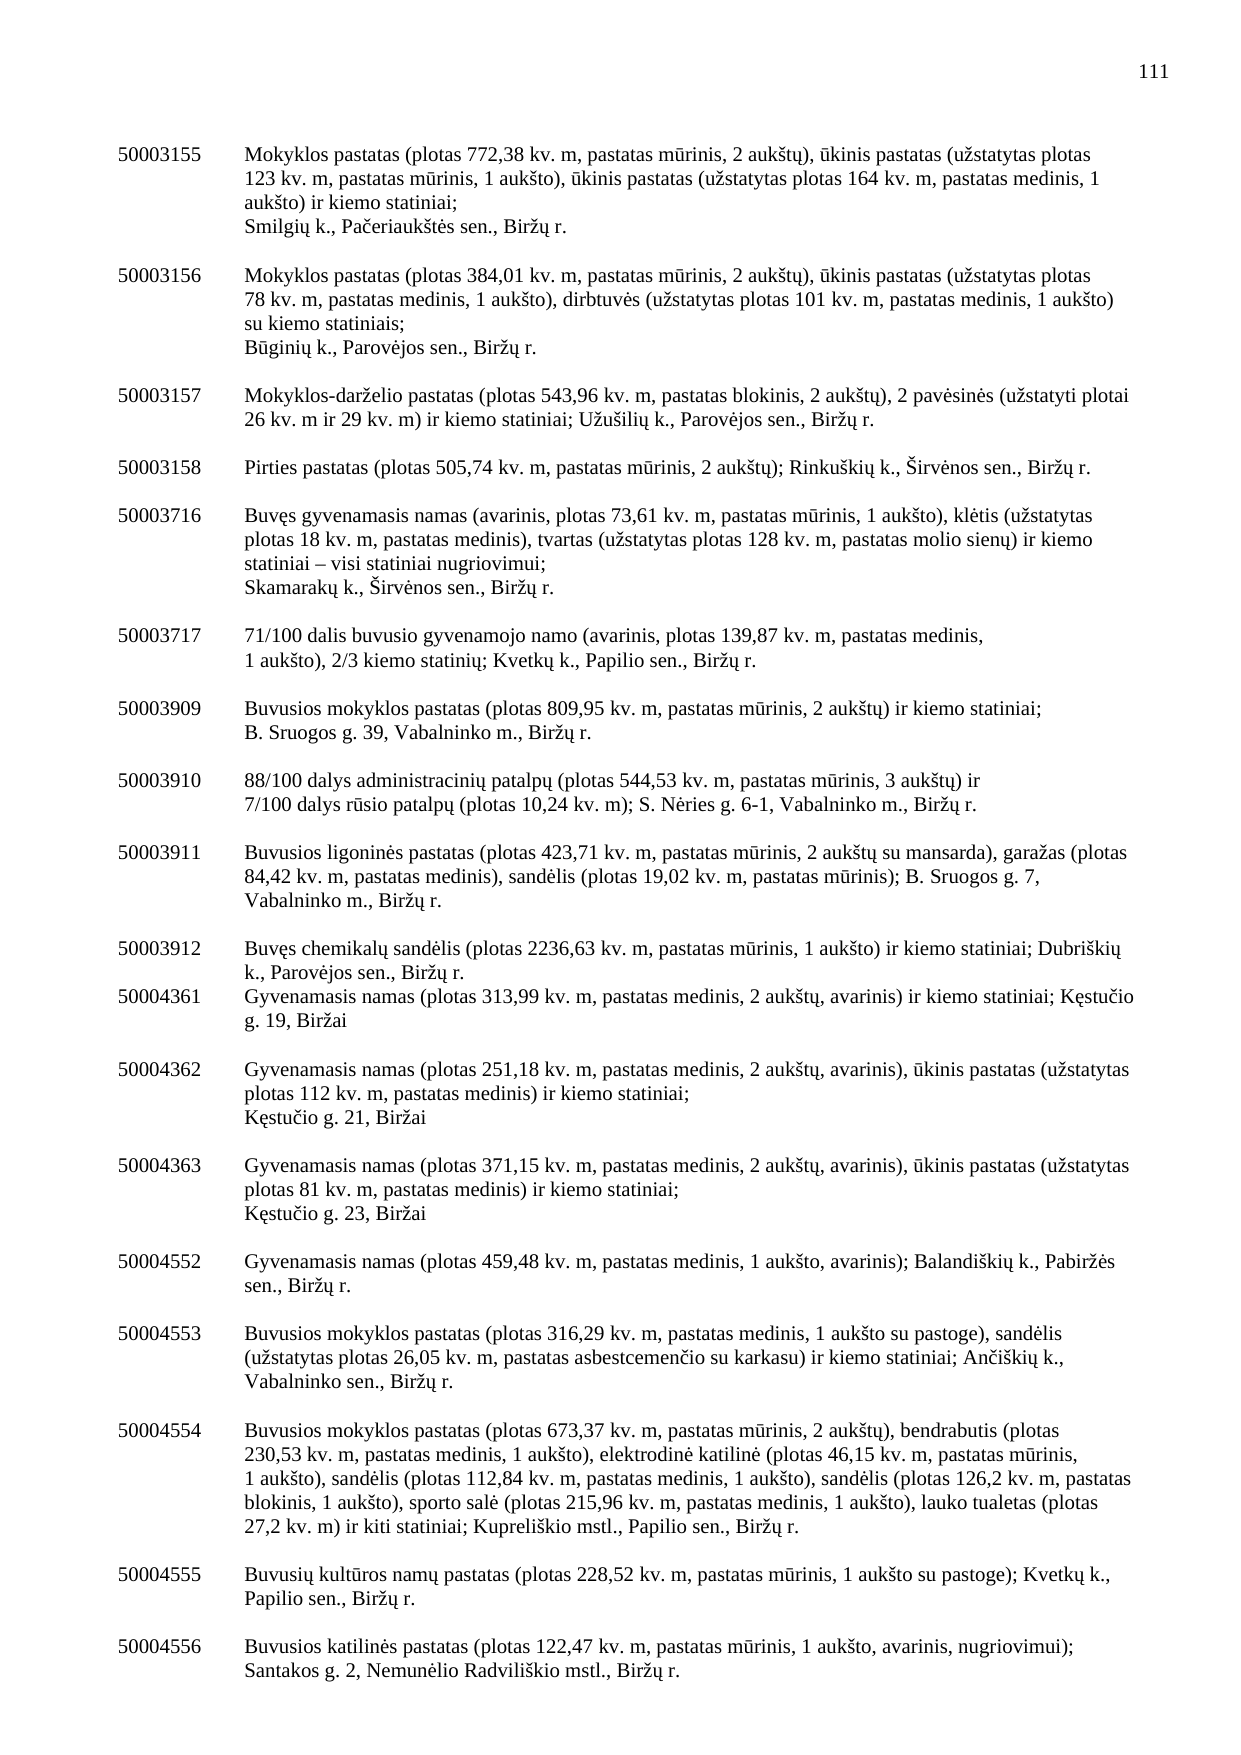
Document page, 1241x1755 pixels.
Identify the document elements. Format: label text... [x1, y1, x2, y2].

table_cell [1163, 624, 1178, 672]
table_cell [1163, 1634, 1178, 1682]
table_cell [1148, 1321, 1163, 1393]
table_cell [1198, 1033, 1207, 1057]
table_cell 50004363 [101, 1153, 233, 1225]
table_cell [1193, 936, 1198, 984]
table_cell [1198, 1418, 1207, 1538]
table_cell 50004361 [101, 984, 233, 1032]
table_cell [1163, 1249, 1178, 1297]
table_cell [1163, 1418, 1178, 1538]
table_cell [1207, 383, 1240, 431]
table_cell [1198, 1610, 1207, 1634]
table_cell 50003909 [101, 696, 233, 744]
table_cell [1163, 768, 1178, 816]
table_cell [1207, 1249, 1240, 1297]
table_cell [101, 1033, 1198, 1057]
table_cell [1198, 744, 1207, 768]
table_cell [1193, 1249, 1198, 1297]
table_cell [1178, 1634, 1192, 1682]
table_cell [1198, 1225, 1207, 1249]
table_cell Pirties pastatas (plotas 505,74 kv. m, pastatas mūrinis, 2 aukštų); Rinkuškių k., Širvėnos sen., Biržų r. [233, 455, 1148, 479]
table_cell [1198, 239, 1207, 262]
table_cell [1193, 383, 1198, 431]
table_cell [1178, 383, 1192, 431]
table_cell [1207, 912, 1240, 936]
table_cell Buvusios mokyklos pastatas (plotas 316,29 kv. m, pastatas medinis, 1 aukšto su pastoge), sandėlis (užstatytas plotas 26,05 kv. m, pastatas asbestcemenčio su karkasu) ir kiemo statiniai; Ančiškių k., Vabalninko sen., Biržų r. [233, 1321, 1148, 1393]
table_cell [1193, 263, 1198, 359]
table_cell [1178, 696, 1192, 744]
table_cell [101, 359, 1198, 383]
table_cell [101, 239, 1198, 262]
table_cell [1193, 1418, 1198, 1538]
table_cell [1163, 455, 1178, 479]
table_cell [1163, 840, 1178, 912]
table_cell [1193, 840, 1198, 912]
table_cell [1198, 1562, 1207, 1610]
table_cell [1198, 118, 1207, 142]
table_cell [1163, 1153, 1178, 1225]
table_cell [1198, 624, 1207, 672]
table_cell [1198, 1538, 1207, 1562]
table_cell 50004556 [101, 1634, 233, 1682]
table_cell Mokyklos pastatas (plotas 772,38 kv. m, pastatas mūrinis, 2 aukštų), ūkinis pastatas (užstatytas plotas 123 kv. m, pastatas mūrinis, 1 aukšto), ūkinis pastatas (užstatytas plotas 164 kv. m, pastatas medinis, 1 aukšto) ir kiemo statiniai; Smilgių k., Pačeriaukštės sen., Biržų r. [233, 142, 1148, 238]
table_cell [1193, 455, 1198, 479]
table_cell 50004554 [101, 1418, 233, 1538]
table_cell [1163, 383, 1178, 431]
table_cell [1163, 142, 1178, 238]
table_cell Buvęs chemikalų sandėlis (plotas 2236,63 kv. m, pastatas mūrinis, 1 aukšto) ir kiemo statiniai; Dubriškių k., Parovėjos sen., Biržų r. [233, 936, 1148, 984]
table_cell [1148, 768, 1163, 816]
table_cell 50003911 [101, 840, 233, 912]
table_cell [1198, 912, 1207, 936]
table_cell [1207, 599, 1240, 623]
table_cell Buvusių kultūros namų pastatas (plotas 228,52 kv. m, pastatas mūrinis, 1 aukšto su pastoge); Kvetkų k., Papilio sen., Biržų r. [233, 1562, 1148, 1610]
table_cell [1148, 696, 1163, 744]
table_cell [1148, 1153, 1163, 1225]
table_cell [1207, 455, 1240, 479]
table_cell [1193, 984, 1198, 1032]
table_cell Mokyklos pastatas (plotas 384,01 kv. m, pastatas mūrinis, 2 aukštų), ūkinis pastatas (užstatytas plotas 78 kv. m, pastatas medinis, 1 aukšto), dirbtuvės (užstatytas plotas 101 kv. m, pastatas medinis, 1 aukšto) su kiemo statiniais; Būginių k., Parovėjos sen., Biržų r. [233, 263, 1148, 359]
table_cell [1148, 455, 1163, 479]
table_cell [1148, 503, 1163, 599]
table_cell [1207, 431, 1240, 455]
table_cell [1207, 1153, 1240, 1225]
table_cell [1198, 768, 1207, 816]
table_cell [1198, 431, 1207, 455]
table_cell [1207, 1297, 1240, 1321]
table_cell [1198, 672, 1207, 696]
table_cell [1198, 455, 1207, 479]
table_cell [1207, 1538, 1240, 1562]
table_cell [1178, 503, 1192, 599]
table_cell [1148, 1562, 1163, 1610]
table_cell [1207, 816, 1240, 840]
table_cell [1193, 1057, 1198, 1129]
table_cell [1198, 936, 1207, 984]
table_cell [1198, 816, 1207, 840]
table_cell Mokyklos-darželio pastatas (plotas 543,96 kv. m, pastatas blokinis, 2 aukštų), 2 pavėsinės (užstatyti plotai 26 kv. m ir 29 kv. m) ir kiemo statiniai; Užušilių k., Parovėjos sen., Biržų r. [233, 383, 1148, 431]
table_cell 50003717 [101, 624, 233, 672]
table_cell [1148, 1634, 1163, 1682]
table_cell Buvusios mokyklos pastatas (plotas 673,37 kv. m, pastatas mūrinis, 2 aukštų), bendrabutis (plotas 230,53 kv. m, pastatas medinis, 1 aukšto), elektrodinė katilinė (plotas 46,15 kv. m, pastatas mūrinis, 1 aukšto), sandėlis (plotas 112,84 kv. m, pastatas medinis, 1 aukšto), sandėlis (plotas 126,2 kv. m, pastatas blokinis, 1 aukšto), sporto salė (plotas 215,96 kv. m, pastatas medinis, 1 aukšto), lauko tualetas (plotas 27,2 kv. m) ir kiti statiniai; Kupreliškio mstl., Papilio sen., Biržų r. [233, 1418, 1148, 1538]
table_cell 88/100 dalys administracinių patalpų (plotas 544,53 kv. m, pastatas mūrinis, 3 aukštų) ir 7/100 dalys rūsio patalpų (plotas 10,24 kv. m); S. Nėries g. 6-1, Vabalninko m., Biržų r. [233, 768, 1148, 816]
table_cell [101, 1610, 1198, 1634]
table_cell [1207, 744, 1240, 768]
table_cell [101, 1394, 1198, 1417]
table_cell [101, 912, 1198, 936]
table_cell [1178, 1057, 1192, 1129]
table_cell [1207, 1394, 1240, 1417]
table_cell [1198, 1057, 1207, 1129]
table_cell [1198, 599, 1207, 623]
table_cell [101, 1129, 1198, 1153]
table_cell 50004553 [101, 1321, 233, 1393]
table_cell [1163, 1057, 1178, 1129]
table_cell [1193, 624, 1198, 672]
table_cell [1207, 142, 1240, 238]
table_cell [1163, 503, 1178, 599]
table_cell 50004362 [101, 1057, 233, 1129]
table_cell [1178, 840, 1192, 912]
table_cell [1207, 1634, 1240, 1682]
table_cell [1193, 1153, 1198, 1225]
table_cell [1198, 383, 1207, 431]
table_cell [1198, 142, 1207, 238]
table_cell [1198, 1297, 1207, 1321]
table_cell [1207, 263, 1240, 359]
table_cell Gyvenamasis namas (plotas 371,15 kv. m, pastatas medinis, 2 aukštų, avarinis), ūkinis pastatas (užstatytas plotas 81 kv. m, pastatas medinis) ir kiemo statiniai; Kęstučio g. 23, Biržai [233, 1153, 1148, 1225]
table_cell [1198, 840, 1207, 912]
table_cell [1193, 503, 1198, 599]
table_cell [1198, 503, 1207, 599]
table_cell [1207, 696, 1240, 744]
table_cell [101, 431, 1198, 455]
table_cell [101, 744, 1198, 768]
table_cell [1207, 359, 1240, 383]
table_cell [1193, 1634, 1198, 1682]
table_cell Buvusios katilinės pastatas (plotas 122,47 kv. m, pastatas mūrinis, 1 aukšto, avarinis, nugriovimui); Santakos g. 2, Nemunėlio Radviliškio mstl., Biržų r. [233, 1634, 1148, 1682]
table_cell [101, 816, 1198, 840]
table_cell [1193, 768, 1198, 816]
table_cell [1178, 263, 1192, 359]
table_cell [1178, 768, 1192, 816]
table_cell [1207, 1129, 1240, 1153]
table_cell 50003912 [101, 936, 233, 984]
table_cell [1198, 263, 1207, 359]
table_cell 50004555 [101, 1562, 233, 1610]
table_cell [1207, 984, 1240, 1032]
table_cell Gyvenamasis namas (plotas 251,18 kv. m, pastatas medinis, 2 aukštų, avarinis), ūkinis pastatas (užstatytas plotas 112 kv. m, pastatas medinis) ir kiemo statiniai; Kęstučio g. 21, Biržai [233, 1057, 1148, 1129]
table_cell [1198, 1129, 1207, 1153]
table_cell Buvusios ligoninės pastatas (plotas 423,71 kv. m, pastatas mūrinis, 2 aukštų su mansarda), garažas (plotas 84,42 kv. m, pastatas medinis), sandėlis (plotas 19,02 kv. m, pastatas mūrinis); B. Sruogos g. 7, Vabalninko m., Biržų r. [233, 840, 1148, 912]
table_cell 50003156 [101, 263, 233, 359]
table_cell [1207, 479, 1240, 503]
table_cell [1163, 263, 1178, 359]
table_cell [1148, 1057, 1163, 1129]
table_cell [101, 1297, 1198, 1321]
table_cell [1193, 1562, 1198, 1610]
table_cell 50003155 [101, 142, 233, 238]
table_cell [1148, 984, 1163, 1032]
table_cell [101, 599, 1198, 623]
table_cell [1148, 1418, 1163, 1538]
table_cell Buvęs gyvenamasis namas (avarinis, plotas 73,61 kv. m, pastatas mūrinis, 1 aukšto), klėtis (užstatytas plotas 18 kv. m, pastatas medinis), tvartas (užstatytas plotas 128 kv. m, pastatas molio sienų) ir kiemo statiniai – visi statiniai nugriovimui; Skamarakų k., Širvėnos sen., Biržų r. [233, 503, 1148, 599]
table_cell 50003716 [101, 503, 233, 599]
table_cell [1198, 359, 1207, 383]
table_cell [1148, 936, 1163, 984]
table_cell [1207, 624, 1240, 672]
table_cell [1198, 1634, 1207, 1682]
table_cell [1207, 1562, 1240, 1610]
table_cell [1207, 1321, 1240, 1393]
table_cell [1178, 936, 1192, 984]
table_cell [1178, 1321, 1192, 1393]
table_cell [1148, 142, 1163, 238]
table_cell [1163, 1562, 1178, 1610]
table_cell [101, 1225, 1198, 1249]
table_cell [1178, 1418, 1192, 1538]
table_cell [1148, 1249, 1163, 1297]
table_cell 50004552 [101, 1249, 233, 1297]
table_cell [1178, 1249, 1192, 1297]
table_cell [1193, 142, 1198, 238]
table_cell [1178, 984, 1192, 1032]
table_cell [1148, 383, 1163, 431]
table_cell [1163, 936, 1178, 984]
table_cell [1198, 984, 1207, 1032]
table_cell Gyvenamasis namas (plotas 313,99 kv. m, pastatas medinis, 2 aukštų, avarinis) ir kiemo statiniai; Kęstučio g. 19, Biržai [233, 984, 1148, 1032]
table_cell 71/100 dalis buvusio gyvenamojo namo (avarinis, plotas 139,87 kv. m, pastatas medinis, 1 aukšto), 2/3 kiemo statinių; Kvetkų k., Papilio sen., Biržų r. [233, 624, 1148, 672]
table_cell [1178, 624, 1192, 672]
table_cell [1198, 1321, 1207, 1393]
table_cell [1198, 1394, 1207, 1417]
table_cell 50003158 [101, 455, 233, 479]
table_cell [1207, 1610, 1240, 1634]
table_cell [1207, 1057, 1240, 1129]
table_cell [1163, 696, 1178, 744]
table_cell [1178, 142, 1192, 238]
table_cell [1193, 1321, 1198, 1393]
table_cell [1198, 479, 1207, 503]
table_cell [1207, 1033, 1240, 1057]
table_cell [1198, 1153, 1207, 1225]
table_cell [101, 479, 1198, 503]
table_cell [1193, 696, 1198, 744]
table_cell Buvusios mokyklos pastatas (plotas 809,95 kv. m, pastatas mūrinis, 2 aukštų) ir kiemo statiniai; B. Sruogos g. 39, Vabalninko m., Biržų r. [233, 696, 1148, 744]
table_cell [1148, 263, 1163, 359]
table_cell [1207, 239, 1240, 262]
table_cell [1148, 624, 1163, 672]
table_cell [1163, 1321, 1178, 1393]
table_cell [1207, 1418, 1240, 1538]
table_cell [1207, 840, 1240, 912]
table_cell [1207, 118, 1240, 142]
table_cell [101, 672, 1198, 696]
table_cell [1178, 455, 1192, 479]
table_cell [1207, 768, 1240, 816]
table_cell [1178, 1153, 1192, 1225]
table_cell [1178, 1562, 1192, 1610]
table_cell [1148, 840, 1163, 912]
table_cell [1207, 1225, 1240, 1249]
table_cell [1207, 936, 1240, 984]
table_cell [101, 118, 1198, 142]
table_cell 50003157 [101, 383, 233, 431]
table_cell [101, 1538, 1198, 1562]
table_cell [1163, 984, 1178, 1032]
table_cell [1198, 696, 1207, 744]
table_cell [1207, 503, 1240, 599]
table_cell 50003910 [101, 768, 233, 816]
table_cell [1198, 1249, 1207, 1297]
table_cell [1207, 672, 1240, 696]
table_cell Gyvenamasis namas (plotas 459,48 kv. m, pastatas medinis, 1 aukšto, avarinis); Balandiškių k., Pabiržės sen., Biržų r. [233, 1249, 1148, 1297]
